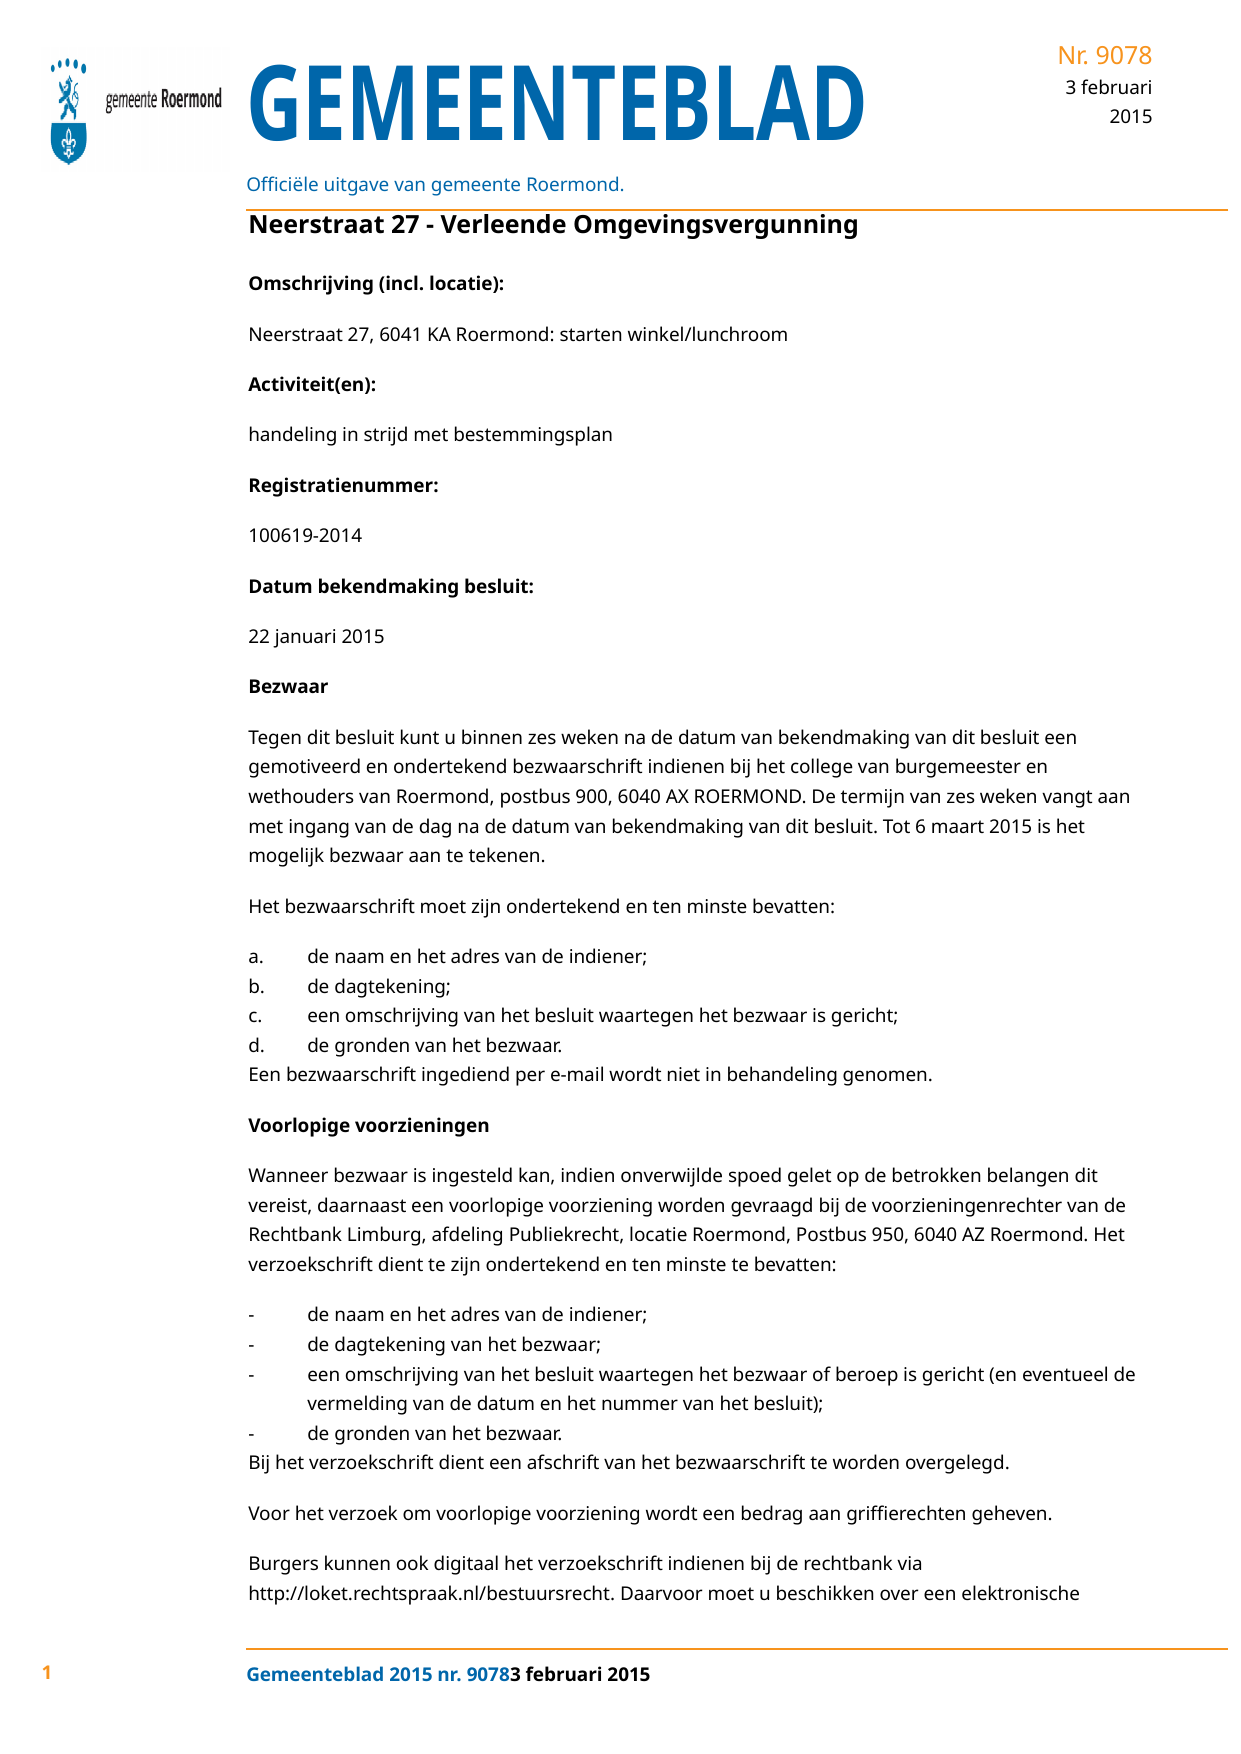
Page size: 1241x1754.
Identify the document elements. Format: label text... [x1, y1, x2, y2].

text Registratienummer: [248, 472, 1152, 498]
list de naam en het adres van de indiener; [248, 1302, 1152, 1327]
text Voorlopige voorzieningen [248, 1112, 1152, 1138]
list de dagtekening; [248, 973, 1152, 998]
text Een bezwaarschrift ingediend per e-mail wordt niet in behandeling genomen. [248, 1062, 1152, 1087]
list de naam en het adres van de indiener; [248, 943, 1152, 969]
text Voor het verzoek om voorlopige voorziening wordt een bedrag aan griffierechten geheven. [248, 1500, 1152, 1526]
list de gronden van het bezwaar. [248, 1420, 1152, 1446]
text Bezwaar [248, 674, 1152, 699]
list de gronden van het bezwaar. [248, 1032, 1152, 1058]
text Omschrijving (incl. locatie): [248, 270, 1152, 296]
text Datum bekendmaking besluit: [248, 573, 1152, 598]
text Bij het verzoekschrift dient een afschrift van het bezwaarschrift te worden overgelegd. [248, 1449, 1152, 1475]
text Burgers kunnen ook digitaal het verzoekschrift indienen bij de rechtbank via http://loket.rechtspraak.nl/bestuursrecht. Daarvoor moet u beschikken over een elektronische [248, 1550, 1152, 1606]
list een omschrijving van het besluit waartegen het bezwaar is gericht; [248, 1002, 1152, 1028]
list de dagtekening van het bezwaar; [248, 1331, 1152, 1357]
text Neerstraat 27 - Verleende Omgevingsvergunning [248, 211, 1152, 241]
text Activiteit(en): [248, 371, 1152, 397]
text Het bezwaarschrift moet zijn ondertekend en ten minste bevatten: [248, 893, 1152, 918]
picture [41, 47, 231, 172]
text Tegen dit besluit kunt u binnen zes weken na de datum van bekendmaking van dit besluit een gemotiveerd en ondertekend bezwaarschrift indienen bij het college van burgemeester en wethouders van Roermond, postbus 900, 6040 AX ROERMOND. De termijn van zes weken vangt aan met ingang van de dag na de datum van bekendmaking van dit besluit. Tot 6 maart 2015 is het mogelijk bezwaar aan te tekenen. [248, 724, 1152, 868]
text Neerstraat 27, 6041 KA Roermond: starten winkel/lunchroom [248, 321, 1152, 346]
text Wanneer bezwaar is ingesteld kan, indien onverwijlde spoed gelet op de betrokken belangen dit vereist, daarnaast een voorlopige voorziening worden gevraagd bij de voorzieningenrechter van de Rechtbank Limburg, afdeling Publiekrecht, locatie Roermond, Postbus 950, 6040 AZ Roermond. Het verzoekschrift dient te zijn ondertekend en ten minste te bevatten: [248, 1162, 1152, 1277]
text handeling in strijd met bestemmingsplan [248, 422, 1152, 447]
text 22 januari 2015 [248, 623, 1152, 649]
list een omschrijving van het besluit waartegen het bezwaar of beroep is gericht (en eventueel de vermelding van de datum en het nummer van het besluit); [248, 1361, 1152, 1416]
text 100619-2014 [248, 522, 1152, 548]
